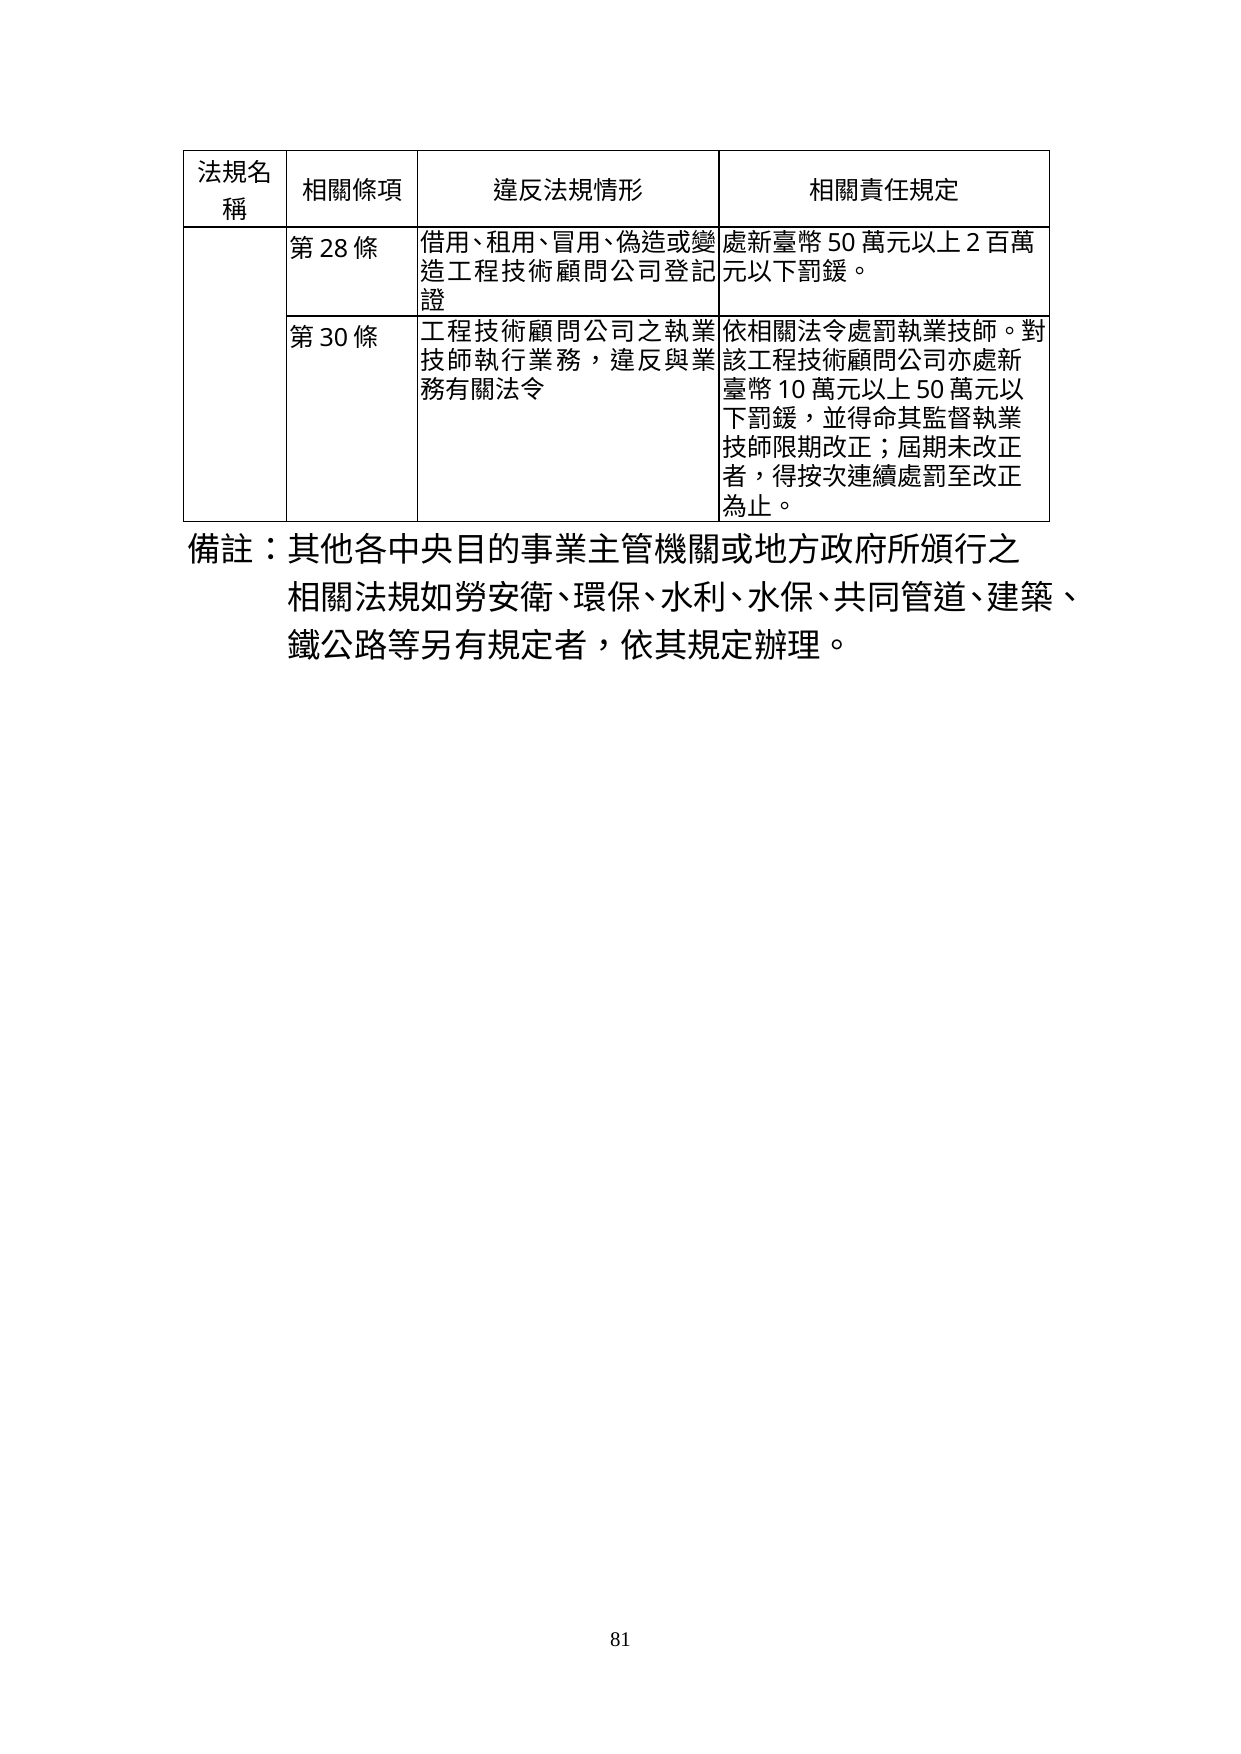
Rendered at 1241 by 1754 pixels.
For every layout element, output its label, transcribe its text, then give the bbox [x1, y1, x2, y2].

table_cell 第28條 [287, 228, 417, 315]
table_cell 借用、租用、冒用、偽造或變造工程技術顧問公司登記證 [418, 228, 718, 315]
table_cell 依相關法令處罰執業技師。對該工程技術顧問公司亦處新臺幣10萬元以上50萬元以下罰鍰，並得命其監督執業技師限期改正；屆期未改正者，得按次連續處罰至改正為止。 [720, 317, 1049, 521]
table_header 違反法規情形 [418, 151, 718, 226]
table_header 法規名稱 [184, 151, 286, 226]
table_cell 第30條 [287, 317, 417, 521]
table_cell [184, 228, 286, 521]
table_header 相關責任規定 [720, 151, 1049, 226]
text 備註：其他各中央目的事業主管機關或地方政府所頒行之相關法規如勞安衛、環保、水利、水保、共同管道、建築、鐵公路等另有規定者，依其規定辦理。 [187, 522, 1053, 667]
table_header 相關條項 [287, 151, 417, 226]
table_cell 工程技術顧問公司之執業技師執行業務，違反與業務有關法令 [418, 317, 718, 521]
table_cell 處新臺幣50萬元以上2百萬元以下罰鍰。 [720, 228, 1049, 315]
